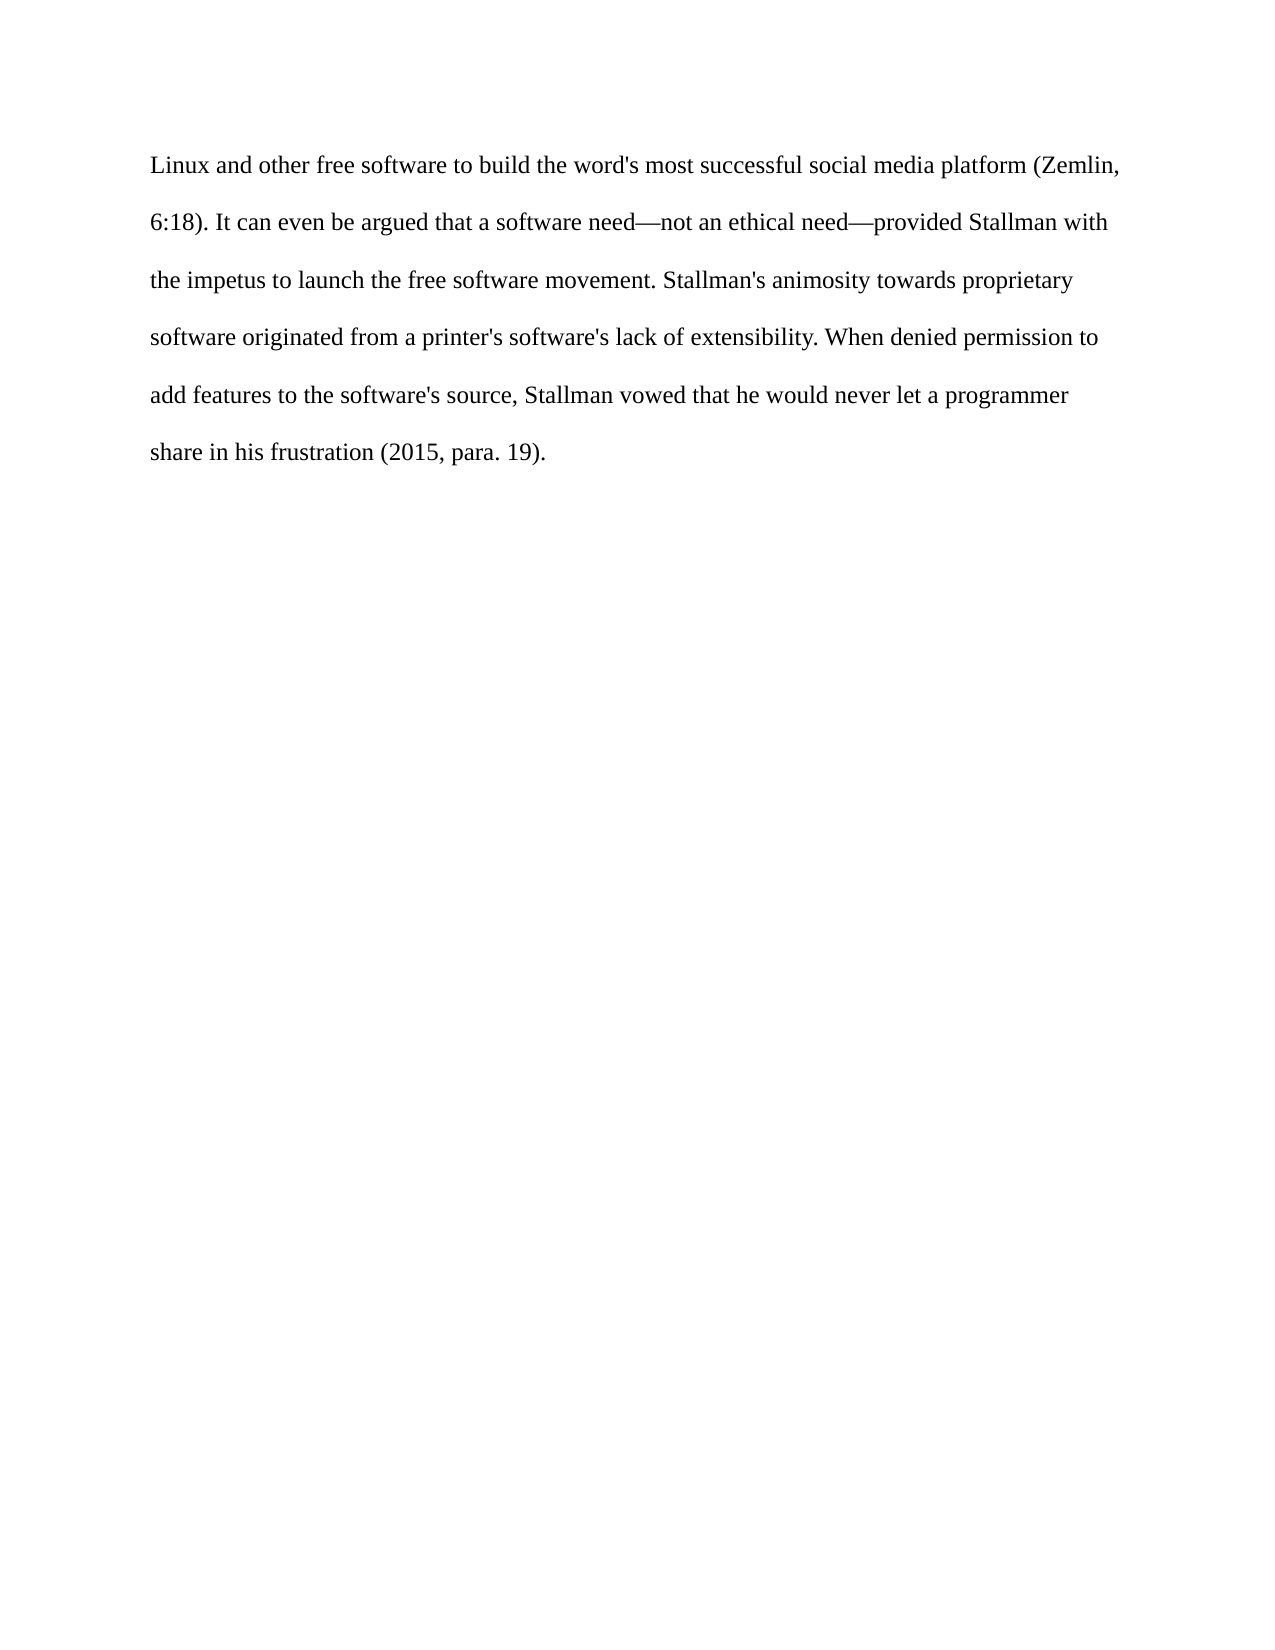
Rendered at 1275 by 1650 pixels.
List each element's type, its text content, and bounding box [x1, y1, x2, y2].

text Linux and other free software to build the word's most successful social media platform (Zemlin, 6:18). It can even be argued that a software need—not an ethical need—provided Stallman with the impetus to launch the free software movement. Stallman's animosity towards proprietary software originated from a printer's software's lack of extensibility. When denied permission to add features to the software's source, Stallman vowed that he would never let a programmer share in his frustration (2015, para. 19). [150, 150, 1125, 466]
